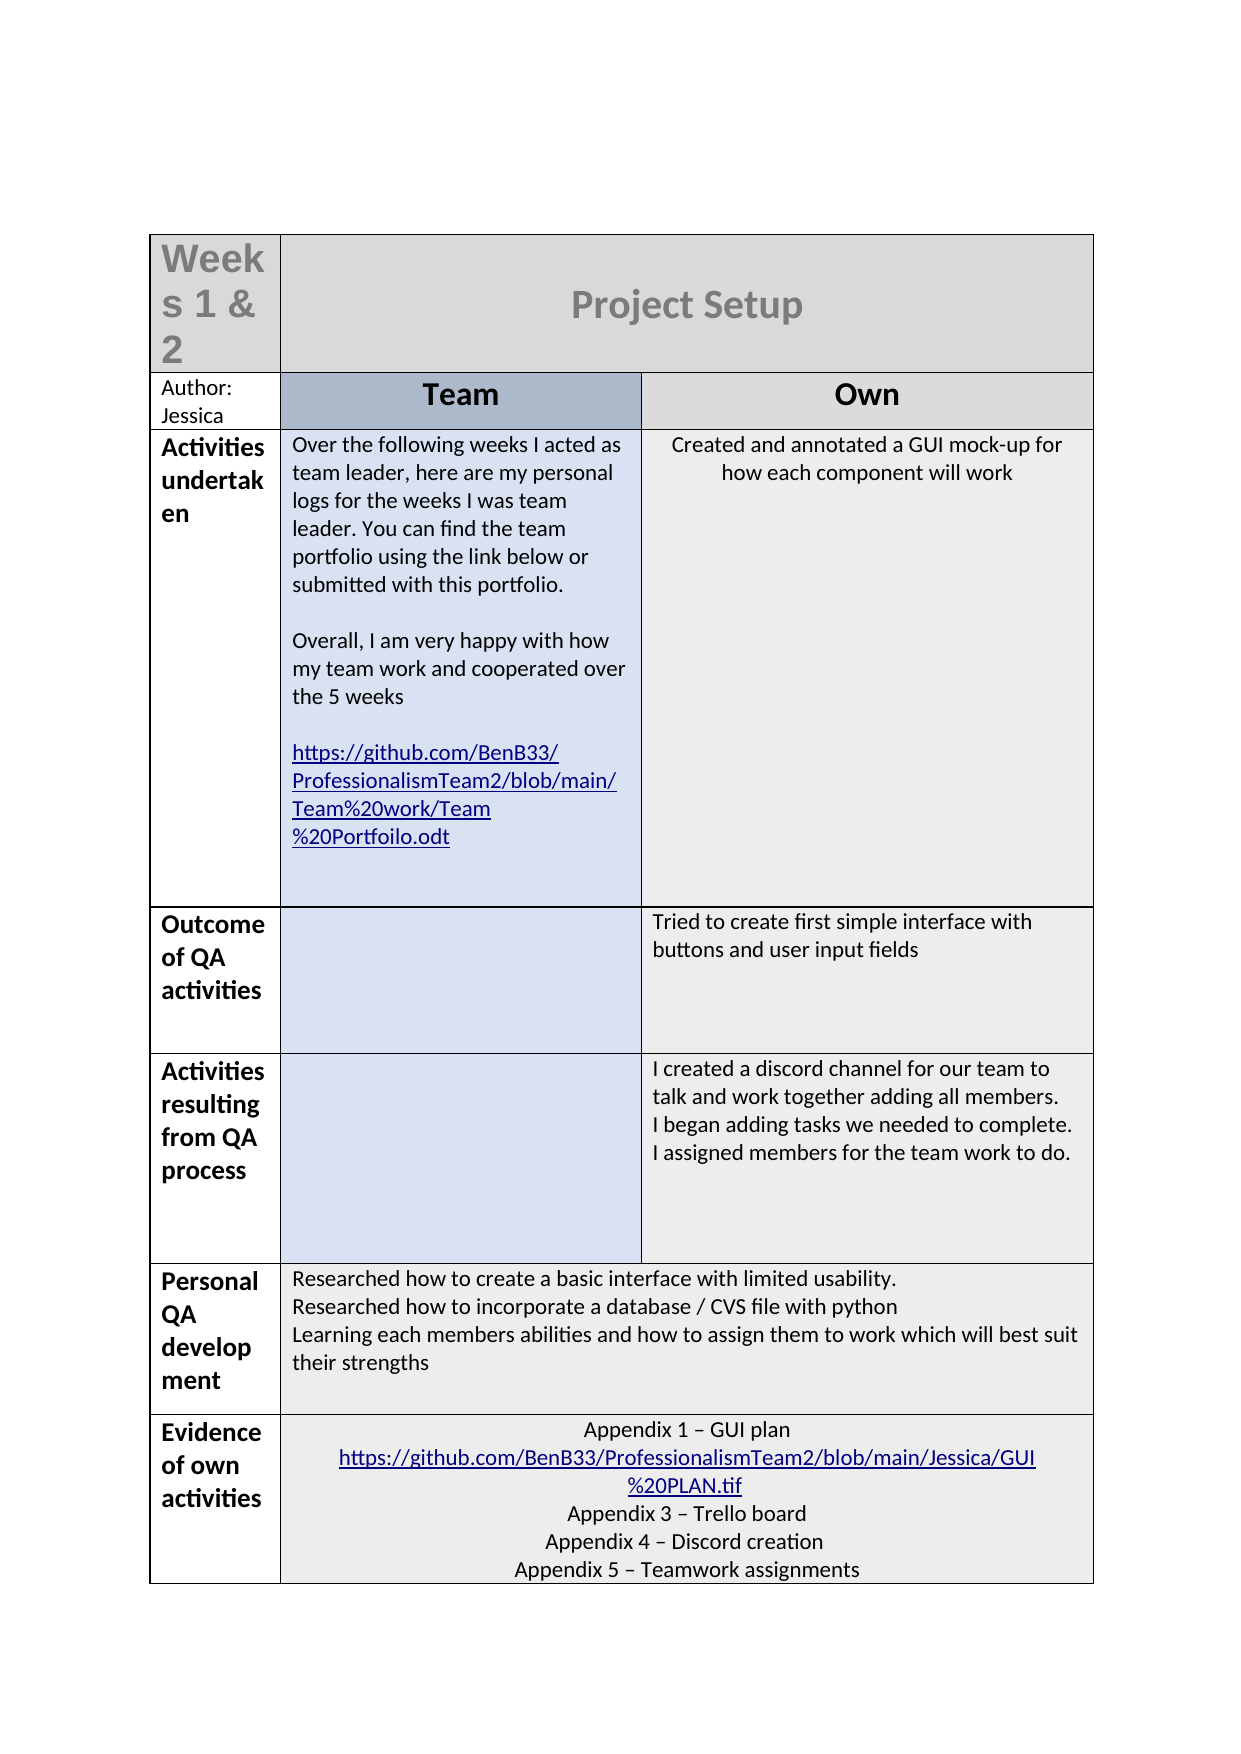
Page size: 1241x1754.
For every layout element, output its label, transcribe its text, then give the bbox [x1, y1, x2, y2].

table_cell Activities resulting from QA process [151, 1054, 280, 1263]
table_cell Created and annotated a GUI mock-up for how each component will work [642, 430, 1093, 906]
table_cell Over the following weeks I acted as team leader, here are my personal logs for the weeks I was team leader. You can find the team portfolio using the link below or submitted with this portfolio. Overall, I am very happy with how my team work and cooperated over the 5 weeks https://github.com/BenB33/ProfessionalismTeam2/blob/main/Team%20work/Team%20Portfoilo.odt [281, 430, 641, 906]
table_cell [281, 908, 641, 1053]
table_cell Evidence of own activities [151, 1415, 280, 1583]
table_cell Outcome of QA activities [151, 908, 280, 1053]
table_cell [281, 1054, 641, 1263]
table_header Weeks 1 & 2 [151, 235, 280, 372]
table_cell Author: Jessica [151, 373, 280, 429]
table_cell Appendix 1 – GUI plan https://github.com/BenB33/ProfessionalismTeam2/blob/main/Jessica/GUI%20PLAN.tif Appendix 3 – Trello board Appendix 4 – Discord creation Appendix 5 – Teamwork assignments [281, 1415, 1093, 1583]
table_cell Activities undertaken [151, 430, 280, 906]
table_cell Own [642, 373, 1093, 429]
table_cell I created a discord channel for our team to talk and work together adding all members. I began adding tasks we needed to complete. I assigned members for the team work to do. [642, 1054, 1093, 1263]
table_header Project Setup [281, 235, 1093, 372]
table_cell Tried to create first simple interface with buttons and user input fields [642, 908, 1093, 1053]
table_cell Personal QA development [151, 1264, 280, 1414]
table_cell Researched how to create a basic interface with limited usability. Researched how to incorporate a database / CVS file with python Learning each members abilities and how to assign them to work which will best suit their strengths [281, 1264, 1093, 1414]
table_cell Team [281, 373, 641, 429]
